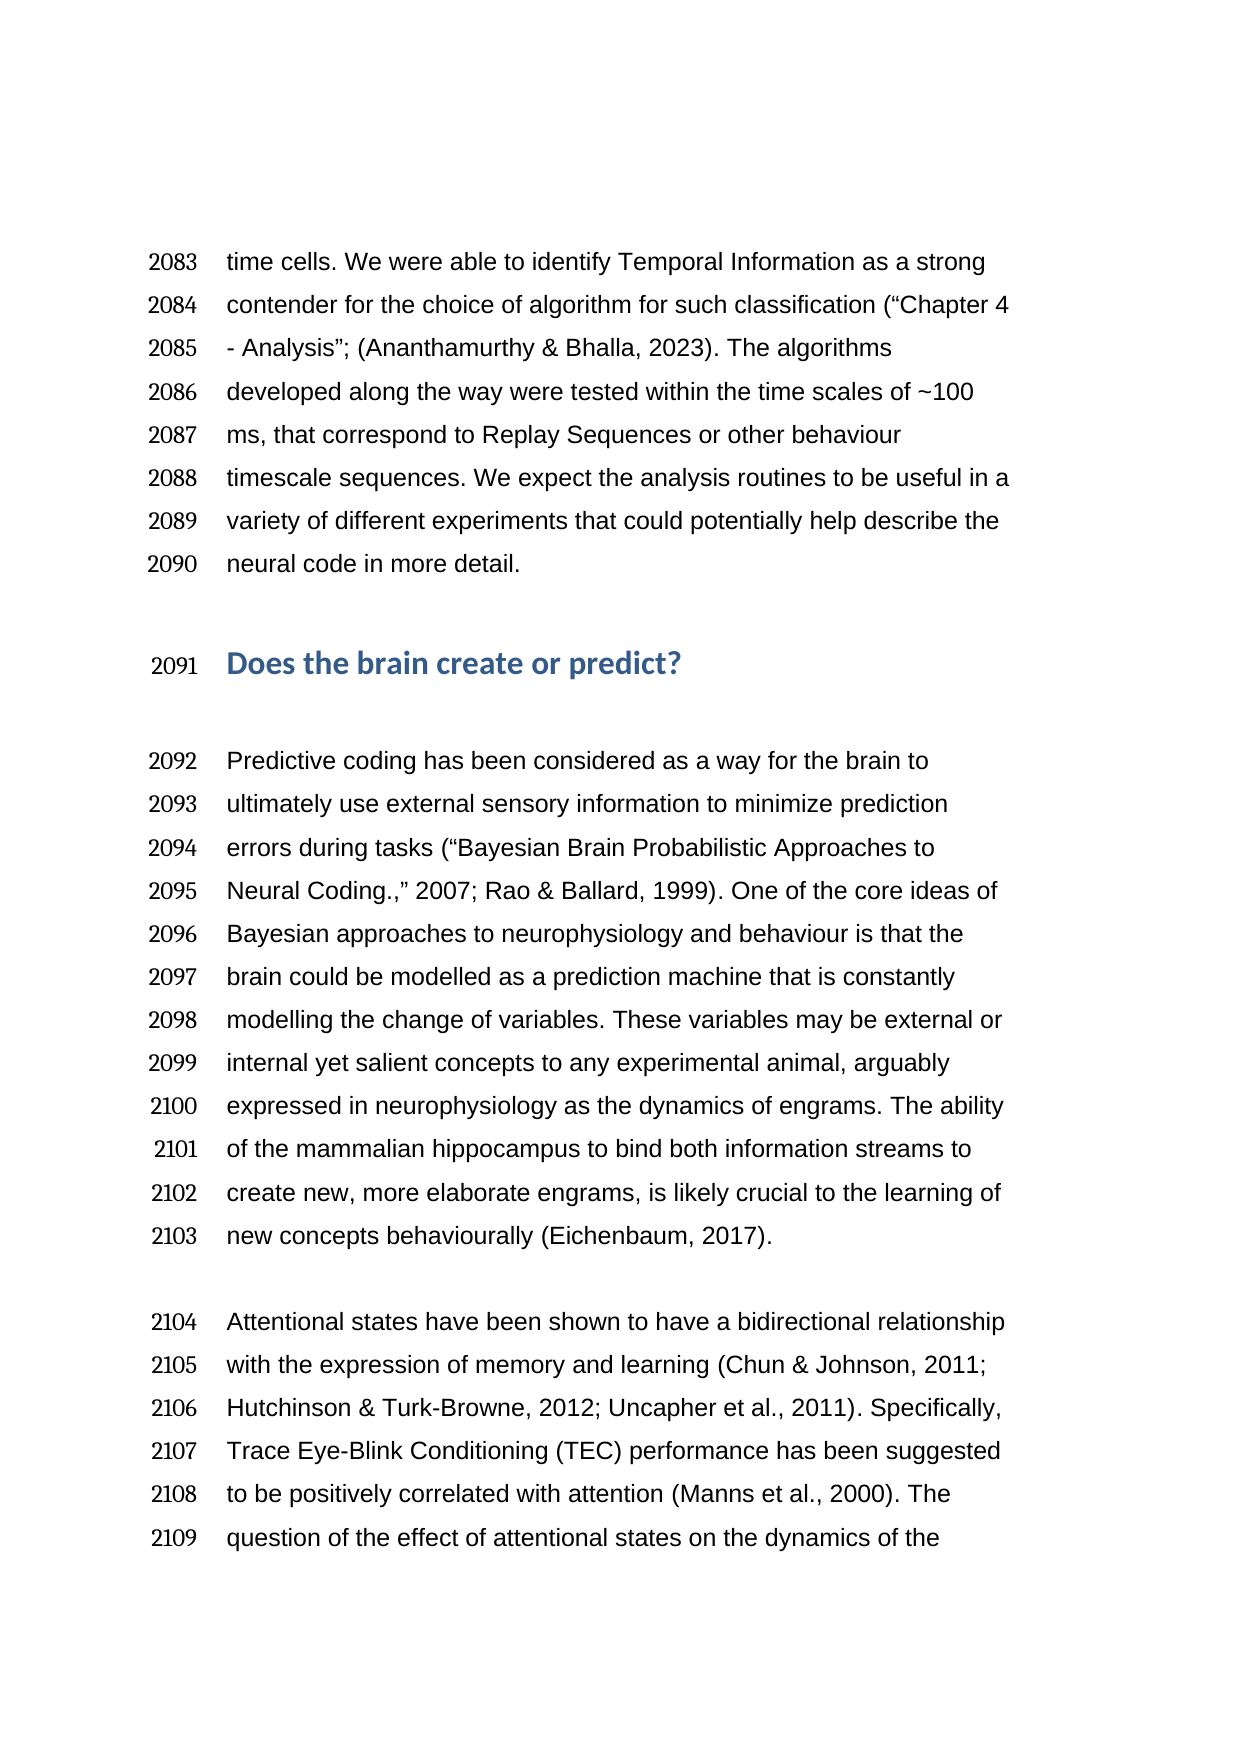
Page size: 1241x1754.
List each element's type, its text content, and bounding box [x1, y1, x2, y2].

text Predictive coding has been considered as a way for the brain to ultimately use external sensory information to minimize prediction errors during tasks (“Bayesian Brain Probabilistic Approaches to Neural Coding.,” 2007; Rao & Ballard, 1999). One of the core ideas of Bayesian approaches to neurophysiology and behaviour is that the brain could be modelled as a prediction machine that is constantly modelling the change of variables. These variables may be external or internal yet salient concepts to any experimental animal, arguably expressed in neurophysiology as the dynamics of engrams. The ability of the mammalian hippocampus to bind both information streams to create new, more elaborate engrams, is likely crucial to the learning of new concepts behaviourally (Eichenbaum, 2017)⁠. [226, 746, 1014, 1249]
text Attentional states have been shown to have a bidirectional relationship with the expression of memory and learning (Chun & Johnson, 2011; Hutchinson & Turk-Browne, 2012; Uncapher et al., 2011)⁠. Specifically, Trace Eye-Blink Conditioning (TEC) performance has been suggested to be positively correlated with attention (Manns et al., 2000)⁠. The question of the effect of attentional states on the dynamics of the [226, 1307, 1014, 1551]
text time cells. We were able to identify Temporal Information as a strong contender for the choice of algorithm for such classification (“Chapter 4 - Analysis”; (Ananthamurthy & Bhalla, 2023)⁠. The algorithms developed along the way were tested within the time scales of ~100 ms, that correspond to Replay Sequences or other behaviour timescale sequences. We expect the analysis routines to be useful in a variety of different experiments that could potentially help describe the neural code in more detail. [226, 247, 1014, 578]
subtitle Does the brain create or predict? [226, 642, 1014, 683]
